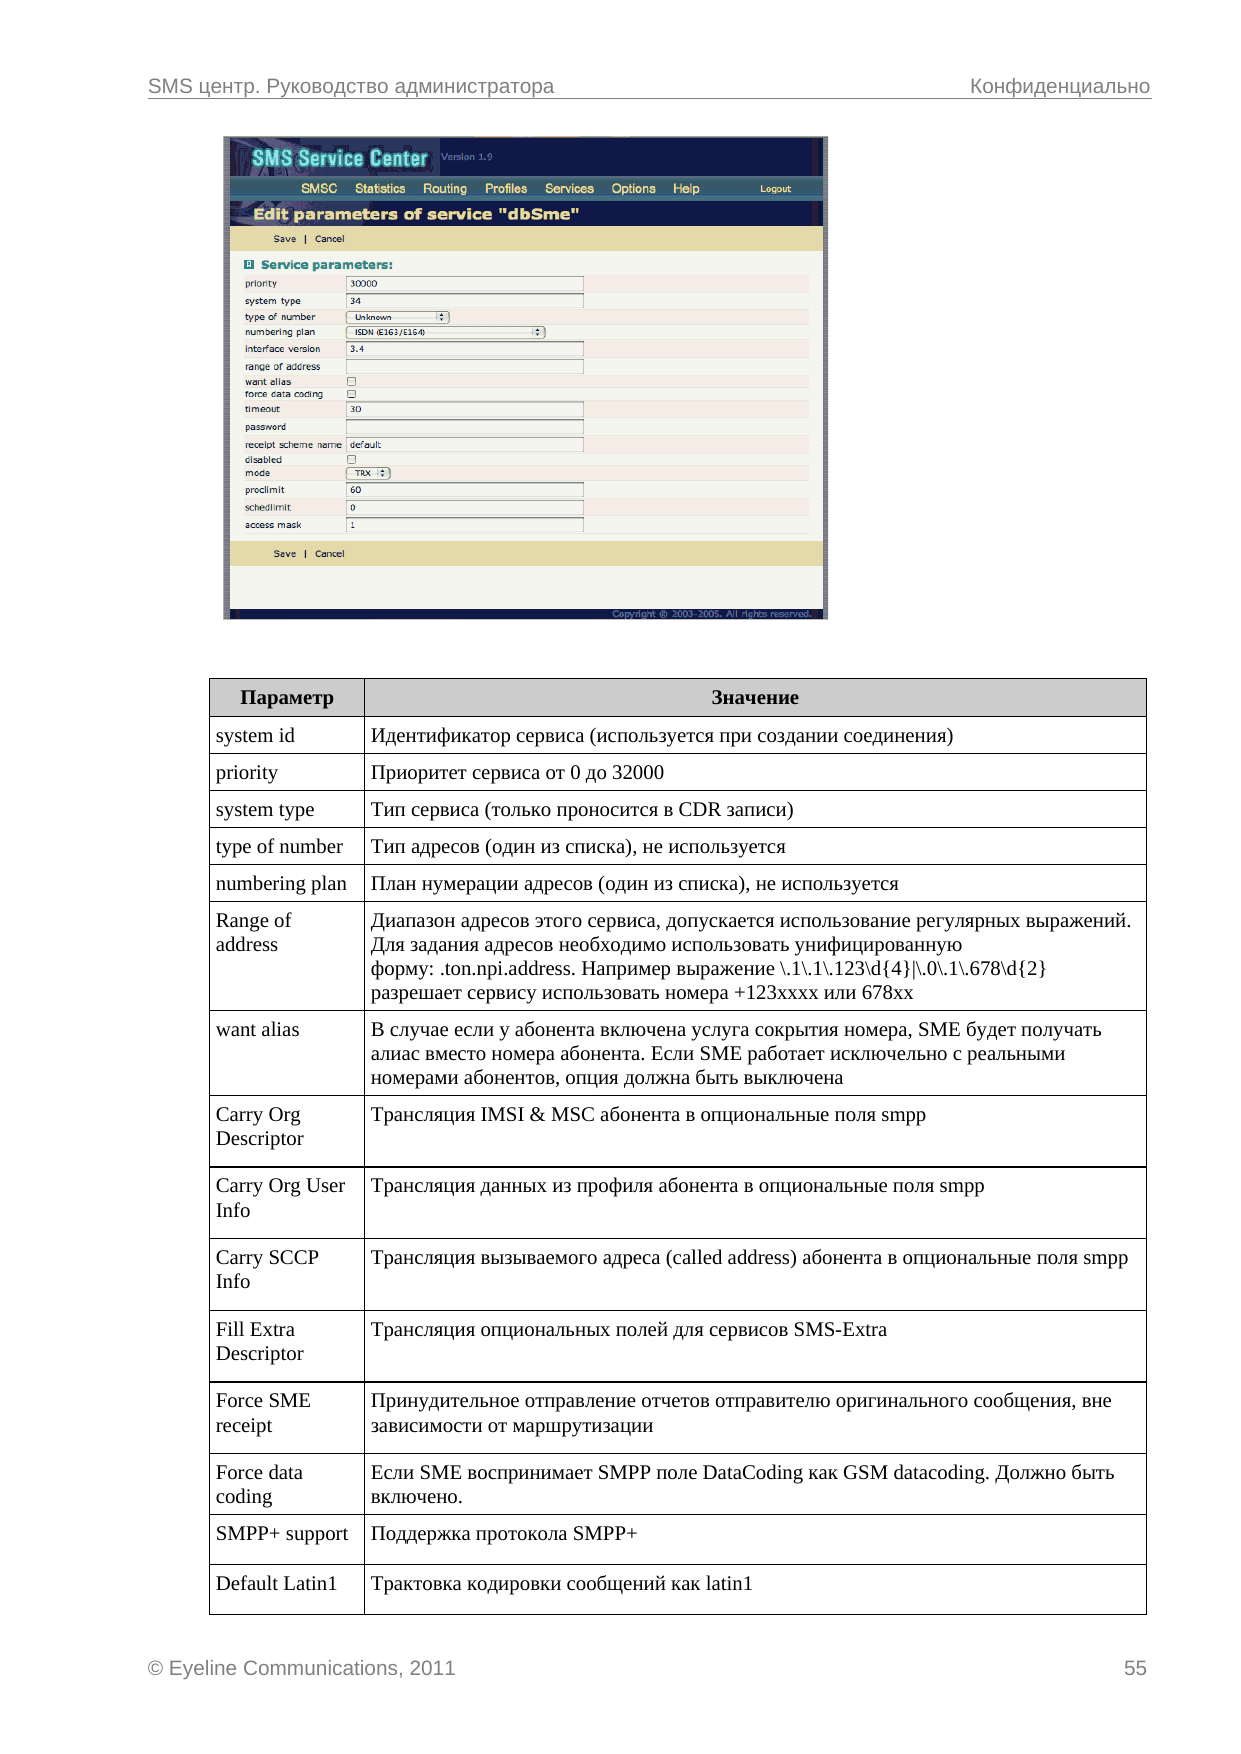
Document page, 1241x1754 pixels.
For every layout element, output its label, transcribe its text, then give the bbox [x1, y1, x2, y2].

table_cell Carry Org User Info [210, 1168, 364, 1238]
table_cell Тип сервиса (только проносится в CDR записи) [365, 791, 1146, 827]
table_cell numbering plan [210, 865, 364, 901]
table_cell Force SME receipt [210, 1383, 364, 1453]
table_cell Тип адресов (один из списка), не используется [365, 828, 1146, 863]
table_cell Трансляция опциональных полей для сервисов SMS-Extra [365, 1311, 1146, 1381]
table_cell В случае если у абонента включена услуга сокрытия номера, SME будет получать алиас вместо номера абонента. Если SME работает исключельно с реальными номерами абонентов, опция должна быть выключена [365, 1011, 1146, 1095]
table_cell system id [210, 717, 364, 753]
table_cell Идентификатор сервиса (используется при создании соединения) [365, 717, 1146, 753]
table_cell Carry SCCP Info [210, 1239, 364, 1310]
table_cell Поддержка протокола SMPP+ [365, 1515, 1146, 1564]
table_cell Force data coding [210, 1454, 364, 1514]
table_cell system type [210, 791, 364, 827]
table_cell want alias [210, 1011, 364, 1095]
table_cell Трактовка кодировки сообщений как latin1 [365, 1565, 1146, 1614]
table_cell priority [210, 754, 364, 789]
table_cell type of number [210, 828, 364, 863]
table_cell Range of address [210, 902, 364, 1010]
table_cell Трансляция данных из профиля абонента в опциональные поля smpp [365, 1168, 1146, 1238]
table_cell Fill Extra Descriptor [210, 1311, 364, 1381]
table_cell Carry Org Descriptor [210, 1096, 364, 1166]
picture [223, 136, 829, 620]
table_cell Default Latin1 [210, 1565, 364, 1614]
table_cell План нумерации адресов (один из списка), не используется [365, 865, 1146, 901]
table_header Значение [365, 679, 1146, 716]
table_cell Принудительное отправление отчетов отправителю оригинального сообщения, вне зависимости от маршрутизации [365, 1383, 1146, 1453]
table_cell Приоритет сервиса от 0 до 32000 [365, 754, 1146, 789]
table_cell Если SME воспринимает SMPP поле DataCoding как GSM datacoding. Должно быть включено. [365, 1454, 1146, 1514]
table_cell SMPP+ support [210, 1515, 364, 1564]
table_header Параметр [210, 679, 364, 716]
table_cell Трансляция вызываемого адреса (called address) абонента в опциональные поля smpp [365, 1239, 1146, 1310]
table_cell Трансляция IMSI & MSC абонента в опциональные поля smpp [365, 1096, 1146, 1166]
table_cell Диапазон адресов этого сервиса, допускается использование регулярных выражений. Для задания адресов необходимо использовать унифицированную форму: .ton.npi.address. Например выражение \.1\.1\.123\d{4}|\.0\.1\.678\d{2} разрешает сервису использовать номера +123xxxx или 678xx [365, 902, 1146, 1010]
